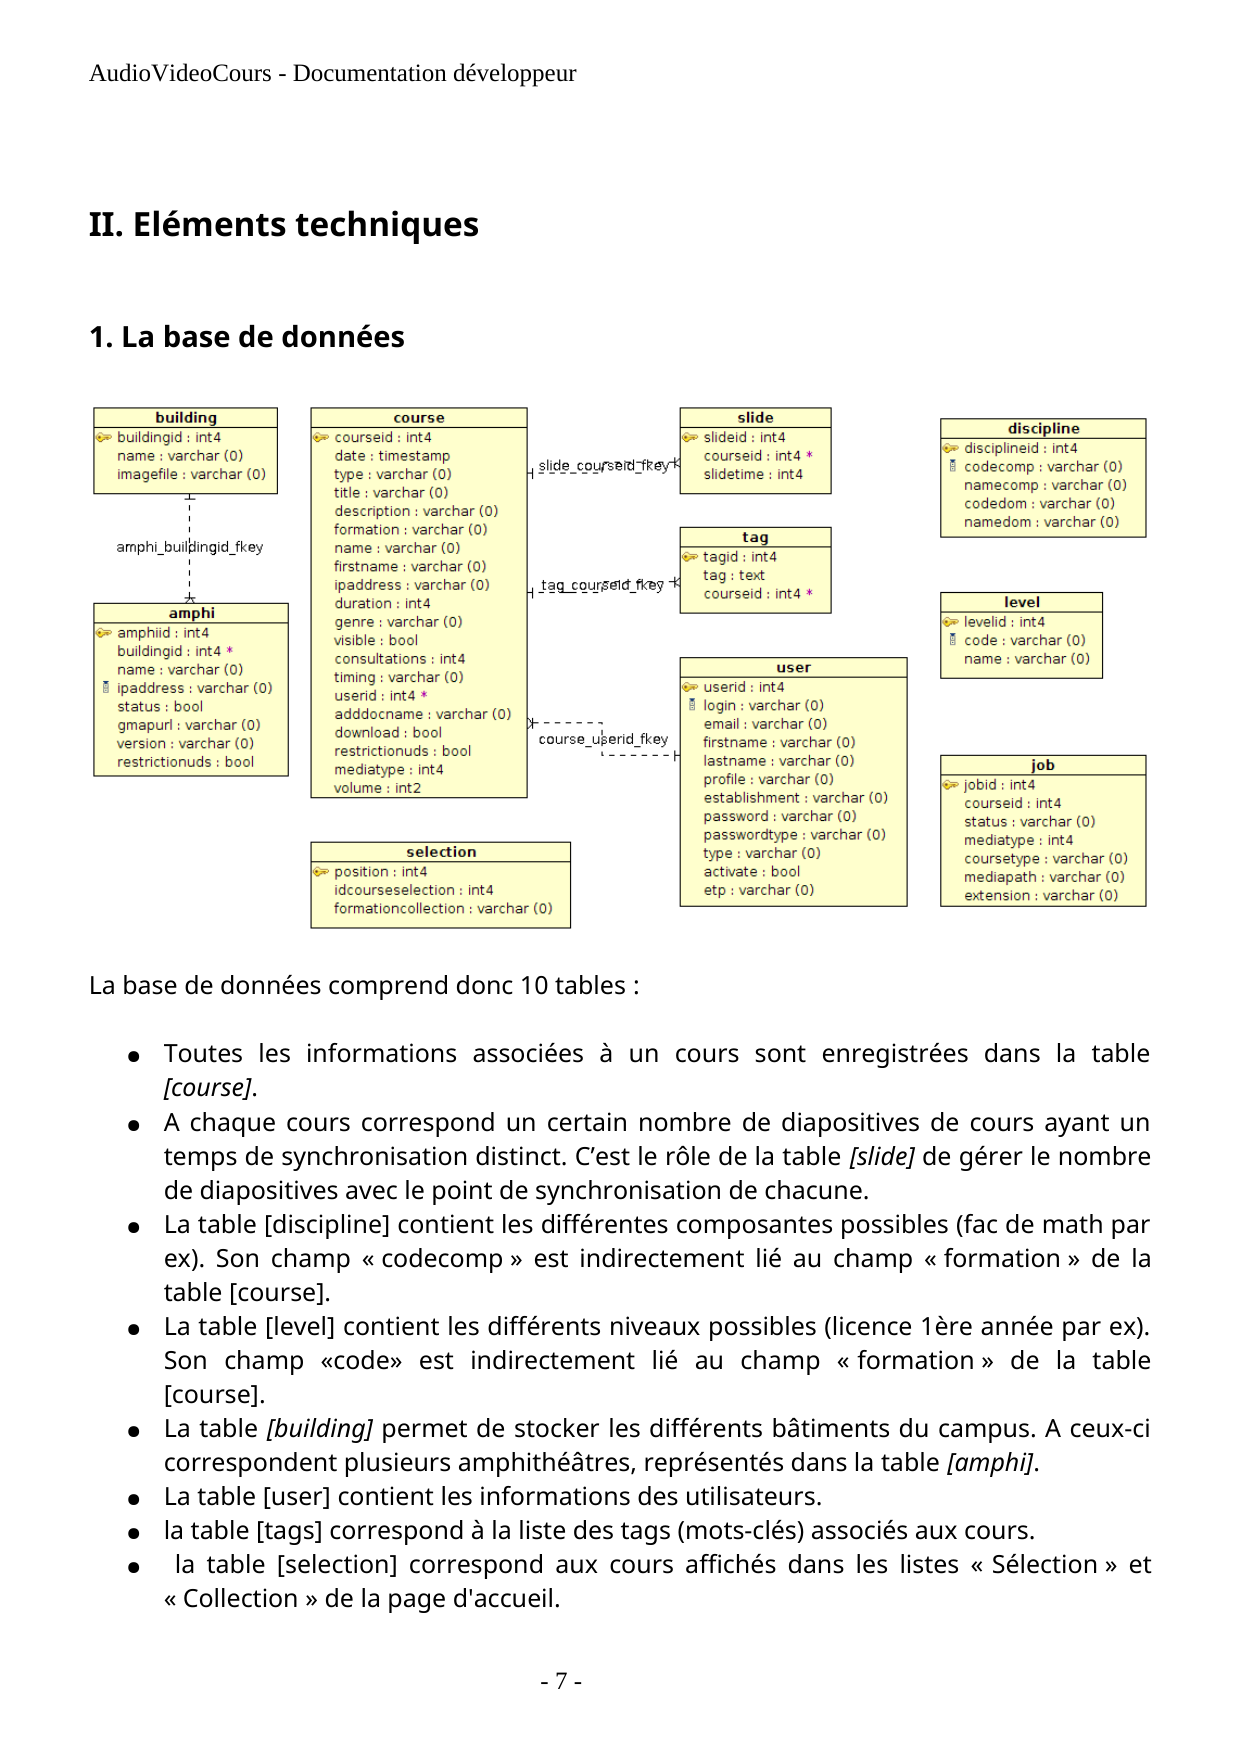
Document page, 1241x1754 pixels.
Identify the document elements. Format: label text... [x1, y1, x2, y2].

text La base de données comprend donc 10 tables : [88, 968, 1152, 1002]
list La table [building] permet de stocker les différents bâtiments du campus. A ceux-ci correspondent plusieurs amphithéâtres, représentés dans la table [amphi]. [126, 1411, 1152, 1479]
list A chaque cours correspond un certain nombre de diapositives de cours ayant un temps de synchronisation distinct. C’est le rôle de la table [slide] de gérer le nombre de diapositives avec le point de synchronisation de chacune. [126, 1104, 1152, 1206]
list La table [discipline] contient les différentes composantes possibles (fac de math par ex). Son champ « codecomp » est indirectement lié au champ « formation » de la table [course]. [126, 1206, 1152, 1308]
list La table [level] contient les différents niveaux possibles (licence 1ère année par ex). Son champ «code» est indirectement lié au champ « formation » de la table [course]. [126, 1308, 1152, 1411]
subtitle 1. La base de données [88, 316, 1152, 356]
list la table [tags] correspond à la liste des tags (mots-clés) associés aux cours. [126, 1513, 1152, 1547]
picture [88, 402, 1152, 934]
list Toutes les informations associées à un cours sont enregistrées dans la table [course]. [126, 1036, 1152, 1104]
subtitle II. Eléments techniques [88, 201, 1152, 247]
list la table [selection] correspond aux cours affichés dans les listes « Sélection » et « Collection » de la page d'accueil. [126, 1547, 1152, 1615]
list La table [user] contient les informations des utilisateurs. [126, 1479, 1152, 1513]
